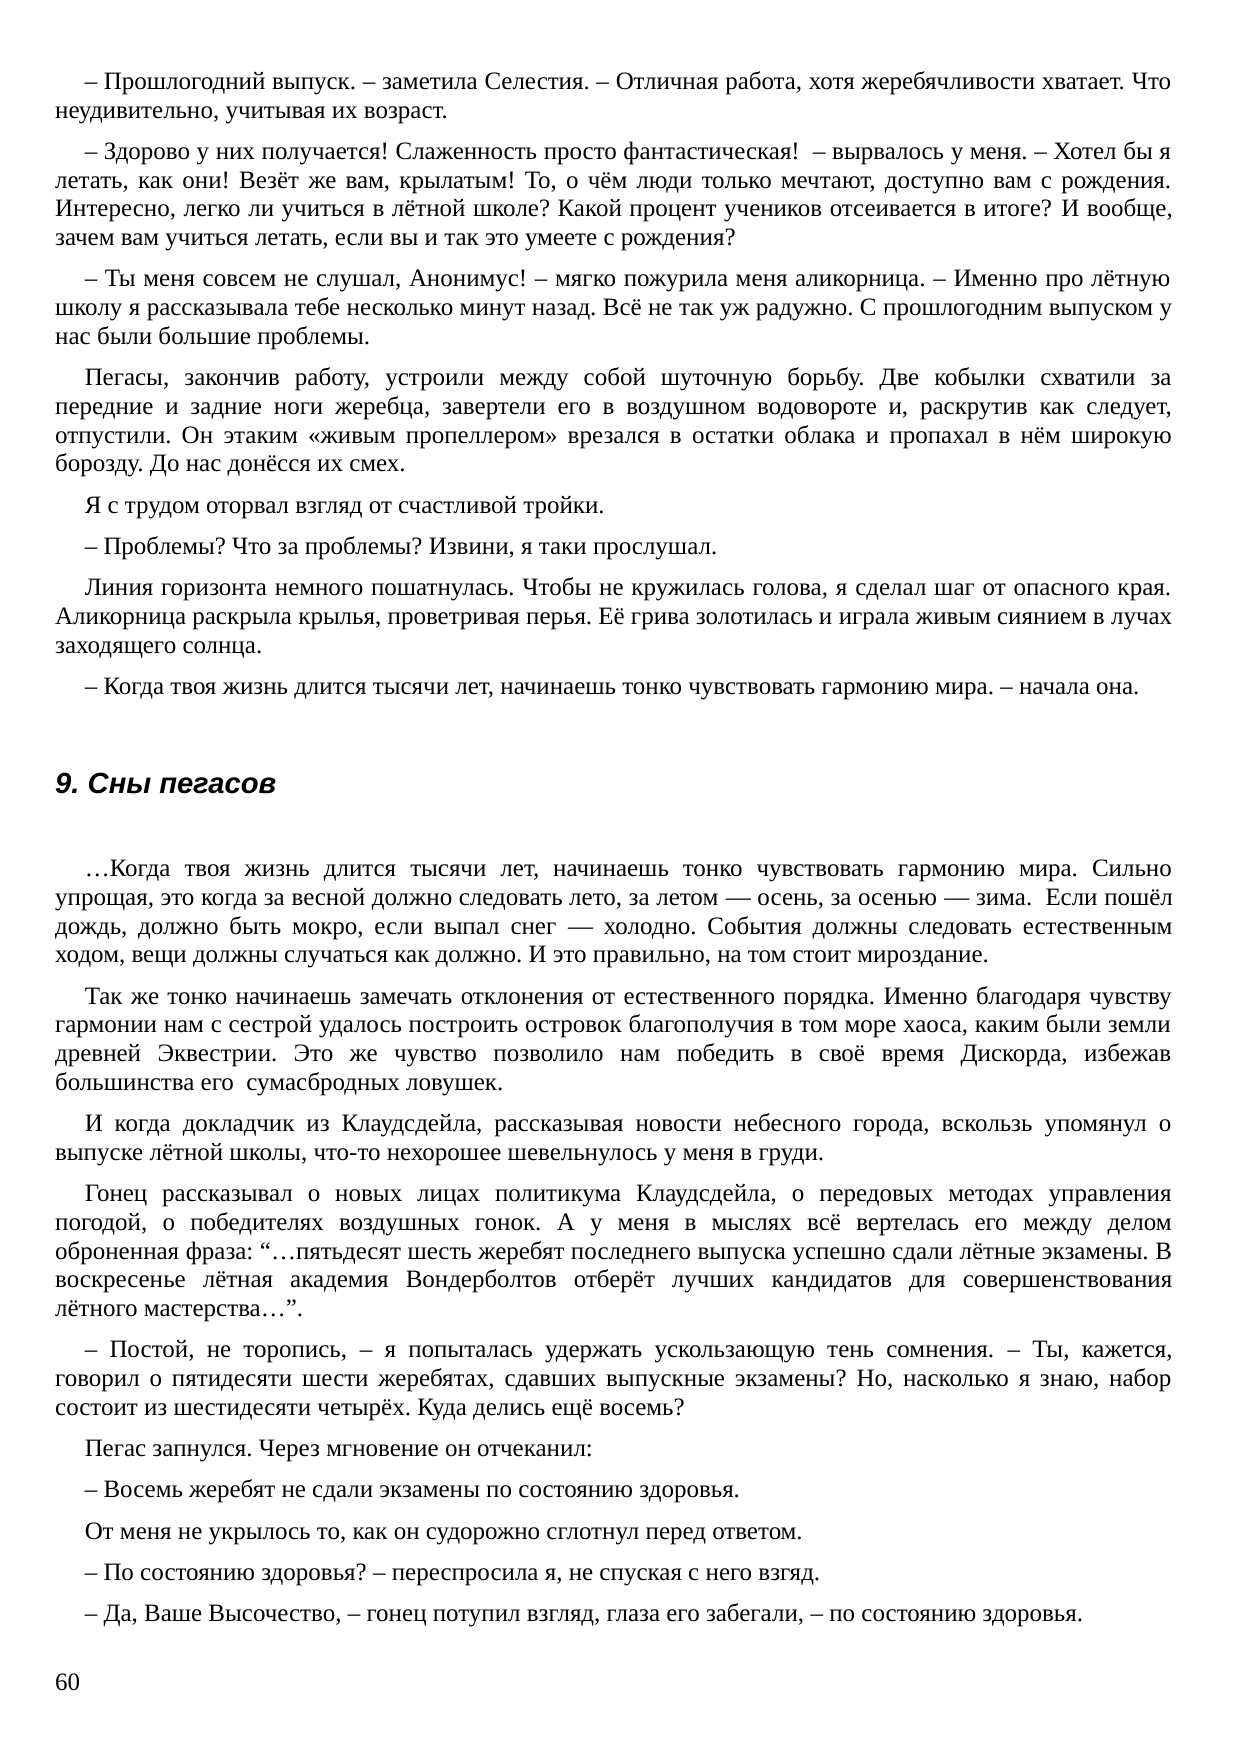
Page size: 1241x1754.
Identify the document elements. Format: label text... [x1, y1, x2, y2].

text Так же тонко начинаешь замечать отклонения от естественного порядка. Именно благодаря чувству гармонии нам с сестрой удалось построить островок благополучия в том море хаоса, каким были земли древней Эквестрии. Это же чувство позволило нам победить в своё время Дискорда, избежав большинства его сумасбродных ловушек. [55, 981, 1173, 1096]
text – Проблемы? Что за проблемы? Извини, я таки прослушал. [55, 531, 1173, 560]
text – Ты меня совсем не слушал, Анонимус! – мягко пожурила меня аликорница. – Именно про лётную школу я рассказывала тебе несколько минут назад. Всё не так уж радужно. С прошлогодним выпуском у нас были большие проблемы. [55, 263, 1173, 350]
text – Восемь жеребят не сдали экзамены по состоянию здоровья. [55, 1474, 1173, 1503]
text Пегас запнулся. Через мгновение он отчеканил: [55, 1433, 1173, 1462]
text Линия горизонта немного пошатнулась. Чтобы не кружилась голова, я сделал шаг от опасного края. Аликорница раскрыла крылья, проветривая перья. Её грива золотилась и играла живым сиянием в лучах заходящего солнца. [55, 572, 1173, 658]
text Пегасы, закончив работу, устроили между собой шуточную борьбу. Две кобылки схватили за передние и задние ноги жеребца, завертели его в воздушном водовороте и, раскрутив как следует, отпустили. Он этаким «живым пропеллером» врезался в остатки облака и пропахал в нём широкую борозду. До нас донёсся их смех. [55, 362, 1173, 477]
text От меня не укрылось то, как он судорожно сглотнул перед ответом. [55, 1516, 1173, 1544]
text Я с трудом оторвал взгляд от счастливой тройки. [55, 490, 1173, 518]
text …Когда твоя жизнь длится тысячи лет, начинаешь тонко чувствовать гармонию мира. Сильно упрощая, это когда за весной должно следовать лето, за летом — осень, за осенью — зима. Если пошёл дождь, должно быть мокро, если выпал снег — холодно. События должны следовать естественным ходом, вещи должны случаться как должно. И это правильно, на том стоит мироздание. [55, 853, 1173, 968]
text – По состоянию здоровья? – переспросила я, не спуская с него взгяд. [55, 1557, 1173, 1586]
text И когда докладчик из Клаудсдейла, рассказывая новости небесного города, вскользь упомянул о выпуске лётной школы, что-то нехорошее шевельнулось у меня в груди. [55, 1108, 1173, 1166]
text – Да, Ваше Высочество, – гонец потупил взгляд, глаза его забегали, – по состоянию здоровья. [55, 1598, 1173, 1627]
subtitle 9. Сны пегасов [55, 766, 1173, 799]
text – Когда твоя жизнь длится тысячи лет, начинаешь тонко чувствовать гармонию мира. – начала она. [55, 671, 1173, 700]
text – Здорово у них получается! Слаженность просто фантастическая! – вырвалось у меня. – Хотел бы я летать, как они! Везёт же вам, крылатым! То, о чём люди только мечтают, доступно вам с рождения. Интересно, легко ли учиться в лётной школе? Какой процент учеников отсеивается в итоге? И вообще, зачем вам учиться летать, если вы и так это умеете с рождения? [55, 136, 1173, 251]
text – Прошлогодний выпуск. – заметила Селестия. – Отличная работа, хотя жеребячливости хватает. Что неудивительно, учитывая их возраст. [55, 66, 1173, 123]
text – Постой, не торопись, – я попыталась удержать ускользающую тень сомнения. – Ты, кажется, говорил о пятидесяти шести жеребятах, сдавших выпускные экзамены? Но, насколько я знаю, набор состоит из шестидесяти четырёх. Куда делись ещё восемь? [55, 1334, 1173, 1421]
text Гонец рассказывал о новых лицах политикума Клаудсдейла, о передовых методах управления погодой, о победителях воздушных гонок. А у меня в мыслях всё вертелась его между делом оброненная фраза: “…пятьдесят шесть жеребят последнего выпуска успешно сдали лётные экзамены. В воскресенье лётная академия Вондерболтов отберёт лучших кандидатов для совершенствования лётного мастерства…”. [55, 1178, 1173, 1322]
